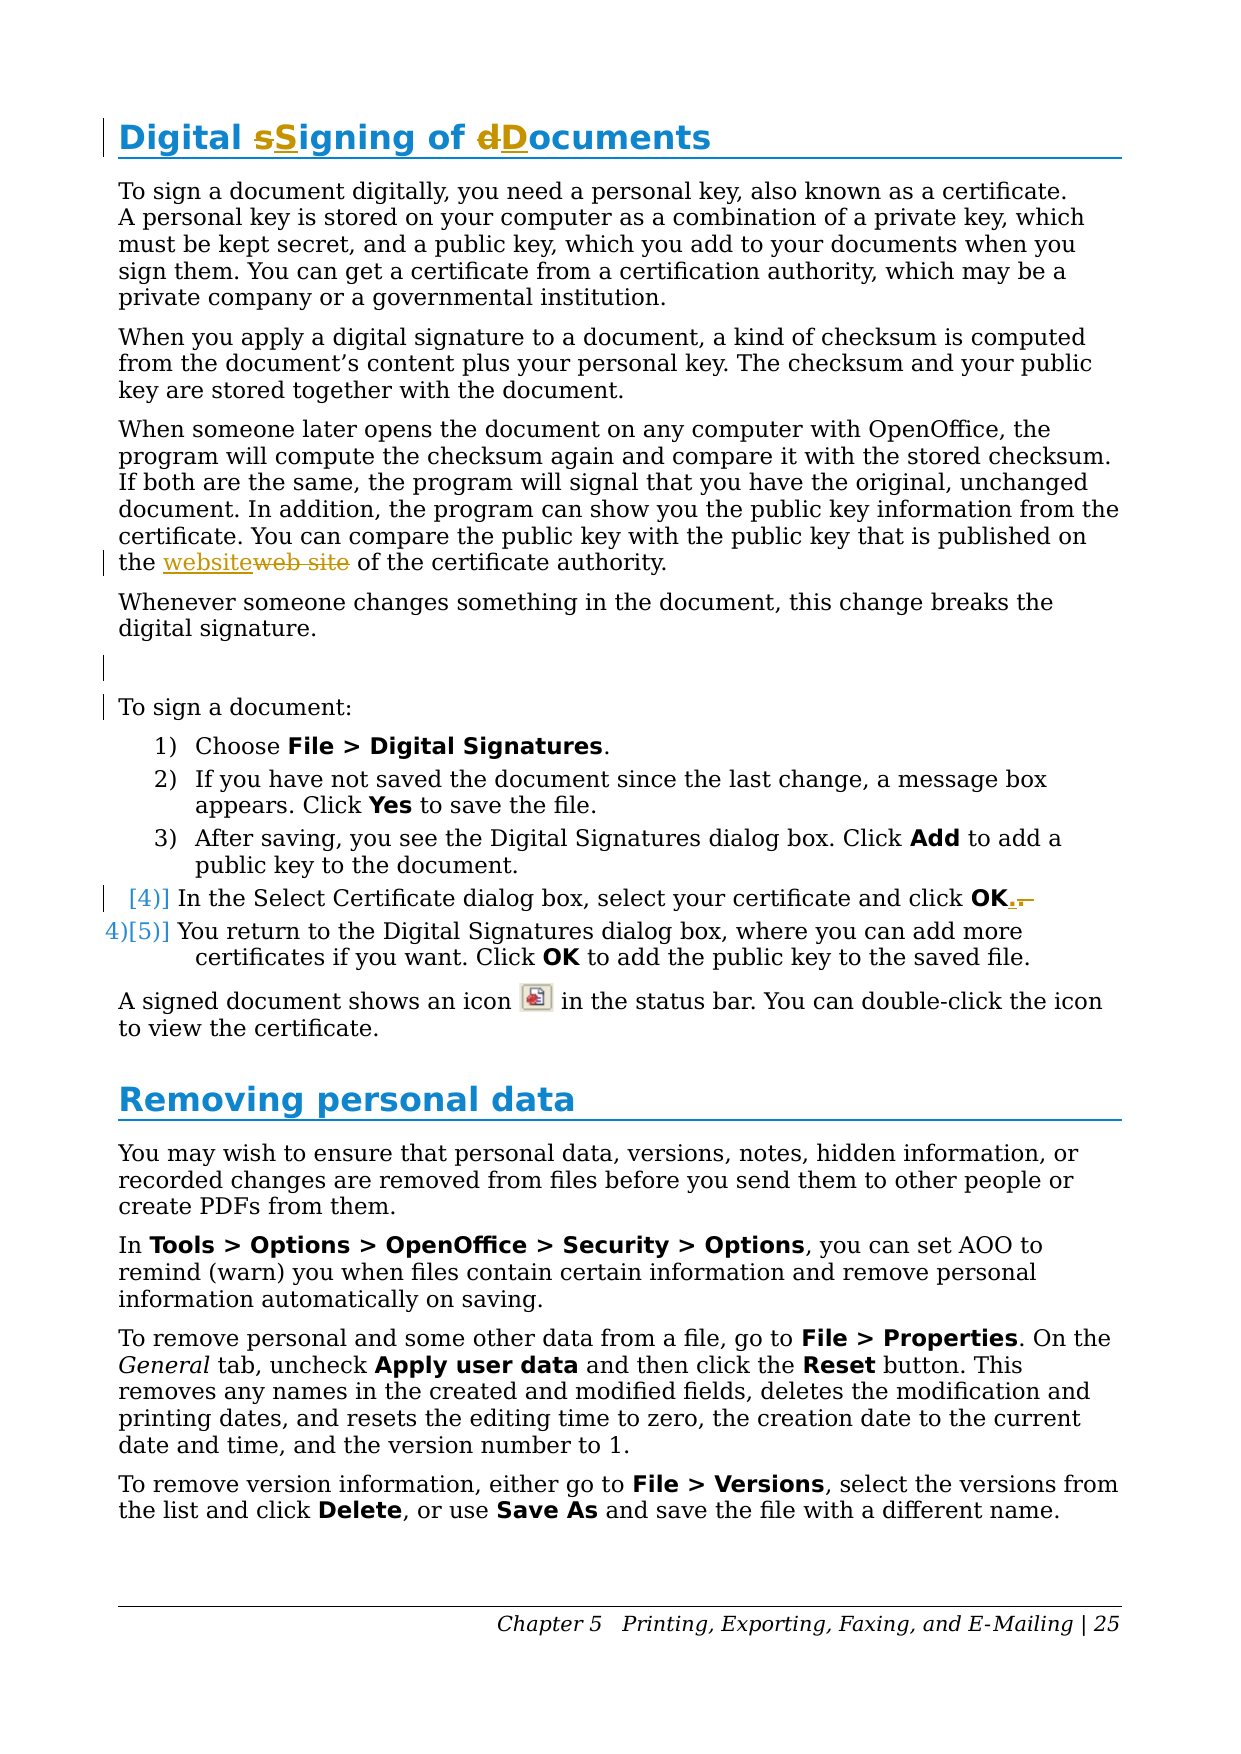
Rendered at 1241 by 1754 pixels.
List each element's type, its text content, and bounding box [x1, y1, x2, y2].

list You return to the Digital Signatures dialog box, where you can add more certificates if you want. Click OK to add the public key to the saved file. [177, 918, 1122, 971]
text A signed document shows an icon in the status bar. You can double-click the icon to view the certificate. [118, 984, 1122, 1042]
subtitle Removing personal data [118, 1080, 1122, 1119]
text When you apply a digital signature to a document, a kind of checksum is computed from the document’s content plus your personal key. The checksum and your public key are stored together with the document. [118, 324, 1122, 404]
list Choose File > Digital Signatures. [177, 733, 1122, 759]
text To remove version information, either go to File > Versions, select the versions from the list and click Delete, or use Save As and save the file with a different name. [118, 1471, 1122, 1524]
text You may wish to ensure that personal data, versions, notes, hidden information, or recorded changes are removed from files before you send them to other people or create PDFs from them. [118, 1140, 1122, 1220]
picture [519, 983, 554, 1012]
text When someone later opens the document on any computer with OpenOffice, the program will compute the checksum again and compare it with the stored checksum. If both are the same, the program will signal that you have the original, unchanged document. In addition, the program can show you the public key information from the certificate. You can compare the public key with the public key that is published on the website of the certificate authority. [118, 416, 1122, 576]
text In Tools > Options > OpenOffice > Security > Options, you can set AOO to remind (warn) you when files contain certain information and remove personal information automatically on saving. [118, 1233, 1122, 1313]
text To sign a document: [118, 654, 1122, 720]
list If you have not saved the document since the last change, a message box appears. Click Yes to save the file. [177, 766, 1122, 819]
list In the Select Certificate dialog box, select your certificate and click OK. [177, 885, 1122, 912]
text To remove personal and some other data from a file, go to File > Properties. On the General tab, uncheck Apply user data and then click the Reset button. This removes any names in the created and modified fields, deletes the modification and printing dates, and resets the editing time to zero, the creation date to the current date and time, and the version number to 1. [118, 1325, 1122, 1458]
text Whenever someone changes something in the document, this change breaks the digital signature. [118, 589, 1122, 642]
text To sign a document digitally, you need a personal key, also known as a certificate. A personal key is stored on your computer as a combination of a private key, which must be kept secret, and a public key, which you add to your documents when you sign them. You can get a certificate from a certification authority, which may be a private company or a governmental institution. [118, 178, 1122, 311]
subtitle Digital Signing of Documents [118, 118, 1122, 157]
list After saving, you see the Digital Signatures dialog box. Click Add to add a public key to the document. [177, 825, 1122, 879]
